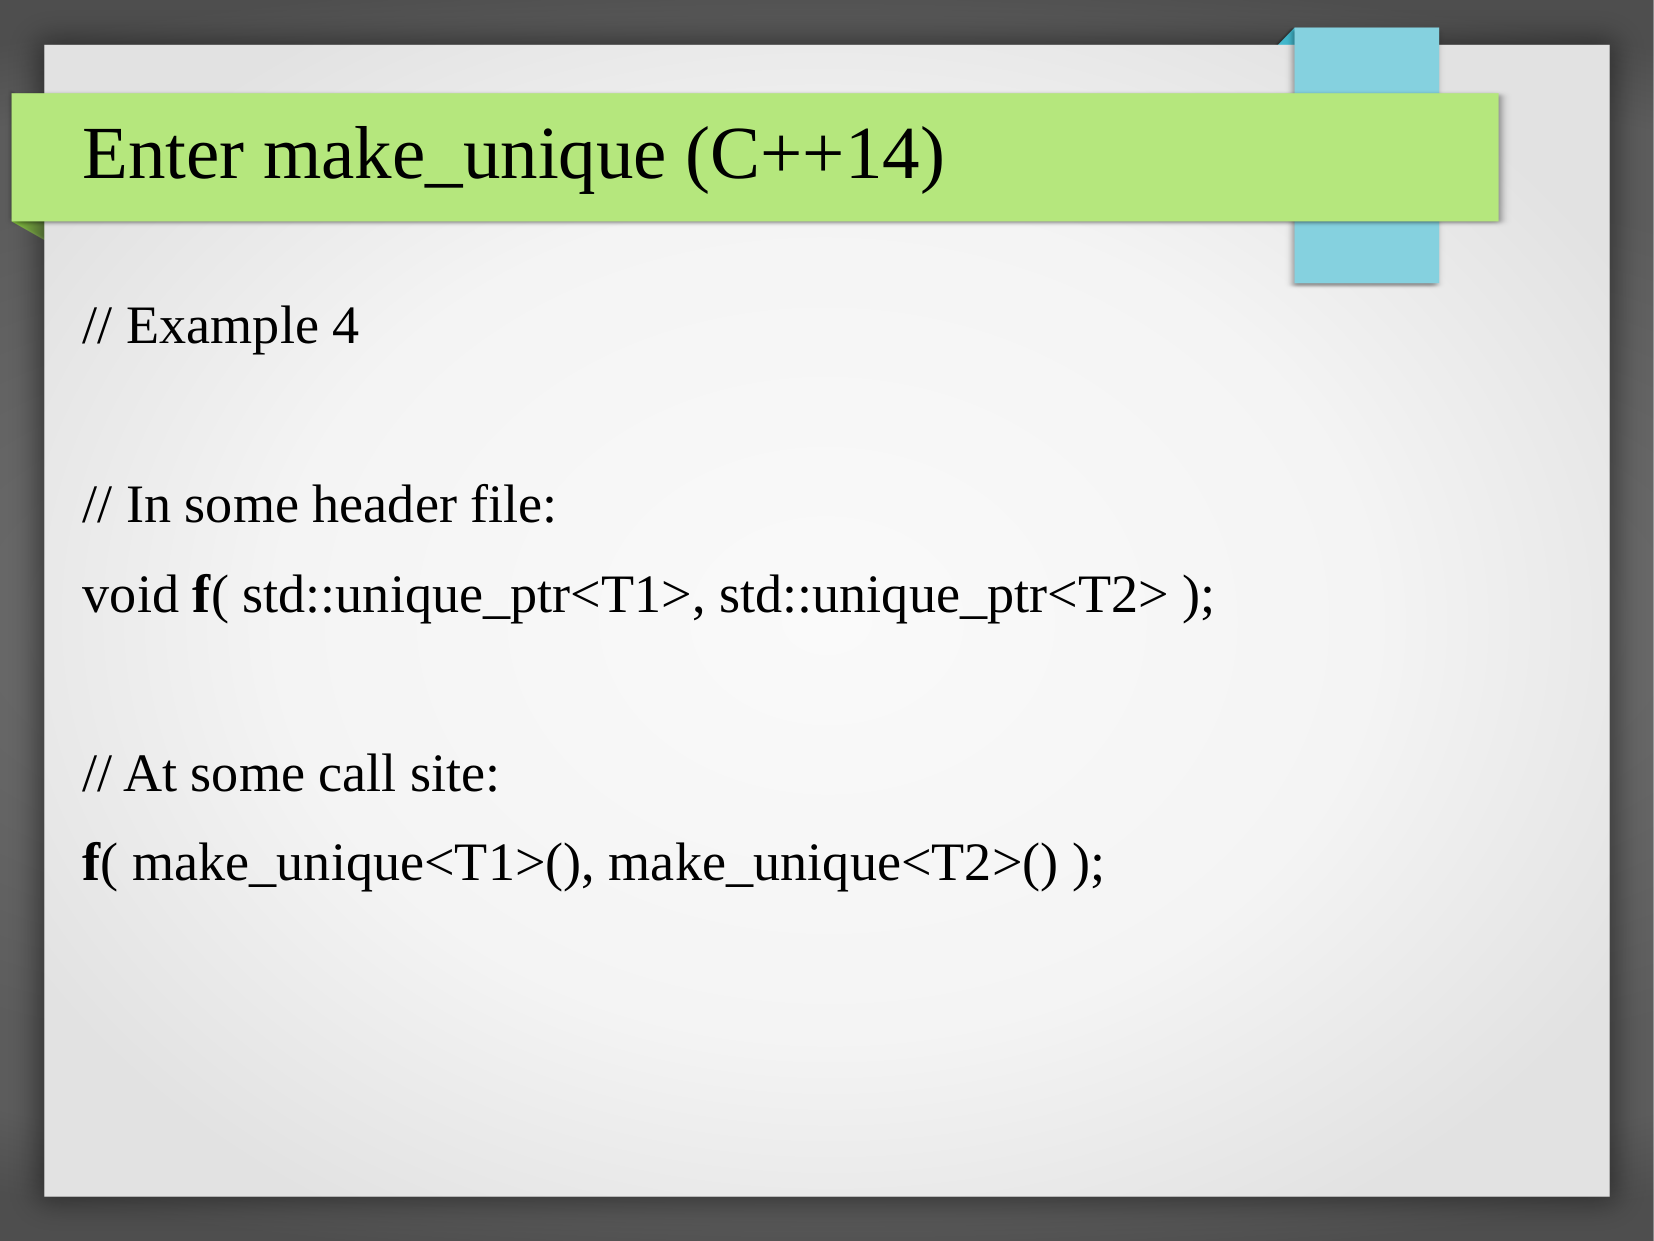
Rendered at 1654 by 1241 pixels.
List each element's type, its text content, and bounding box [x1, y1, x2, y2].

list // Example 4 // In some header file: void f( std::unique_ptr<T1>, std::unique_ptr<T2> ); // At some call site: f( make_unique<T1>(), make_unique<T2>() ); [82, 295, 1571, 1015]
title Enter make_unique (C++14) [82, 94, 1264, 213]
picture [0, 0, 1654, 1241]
